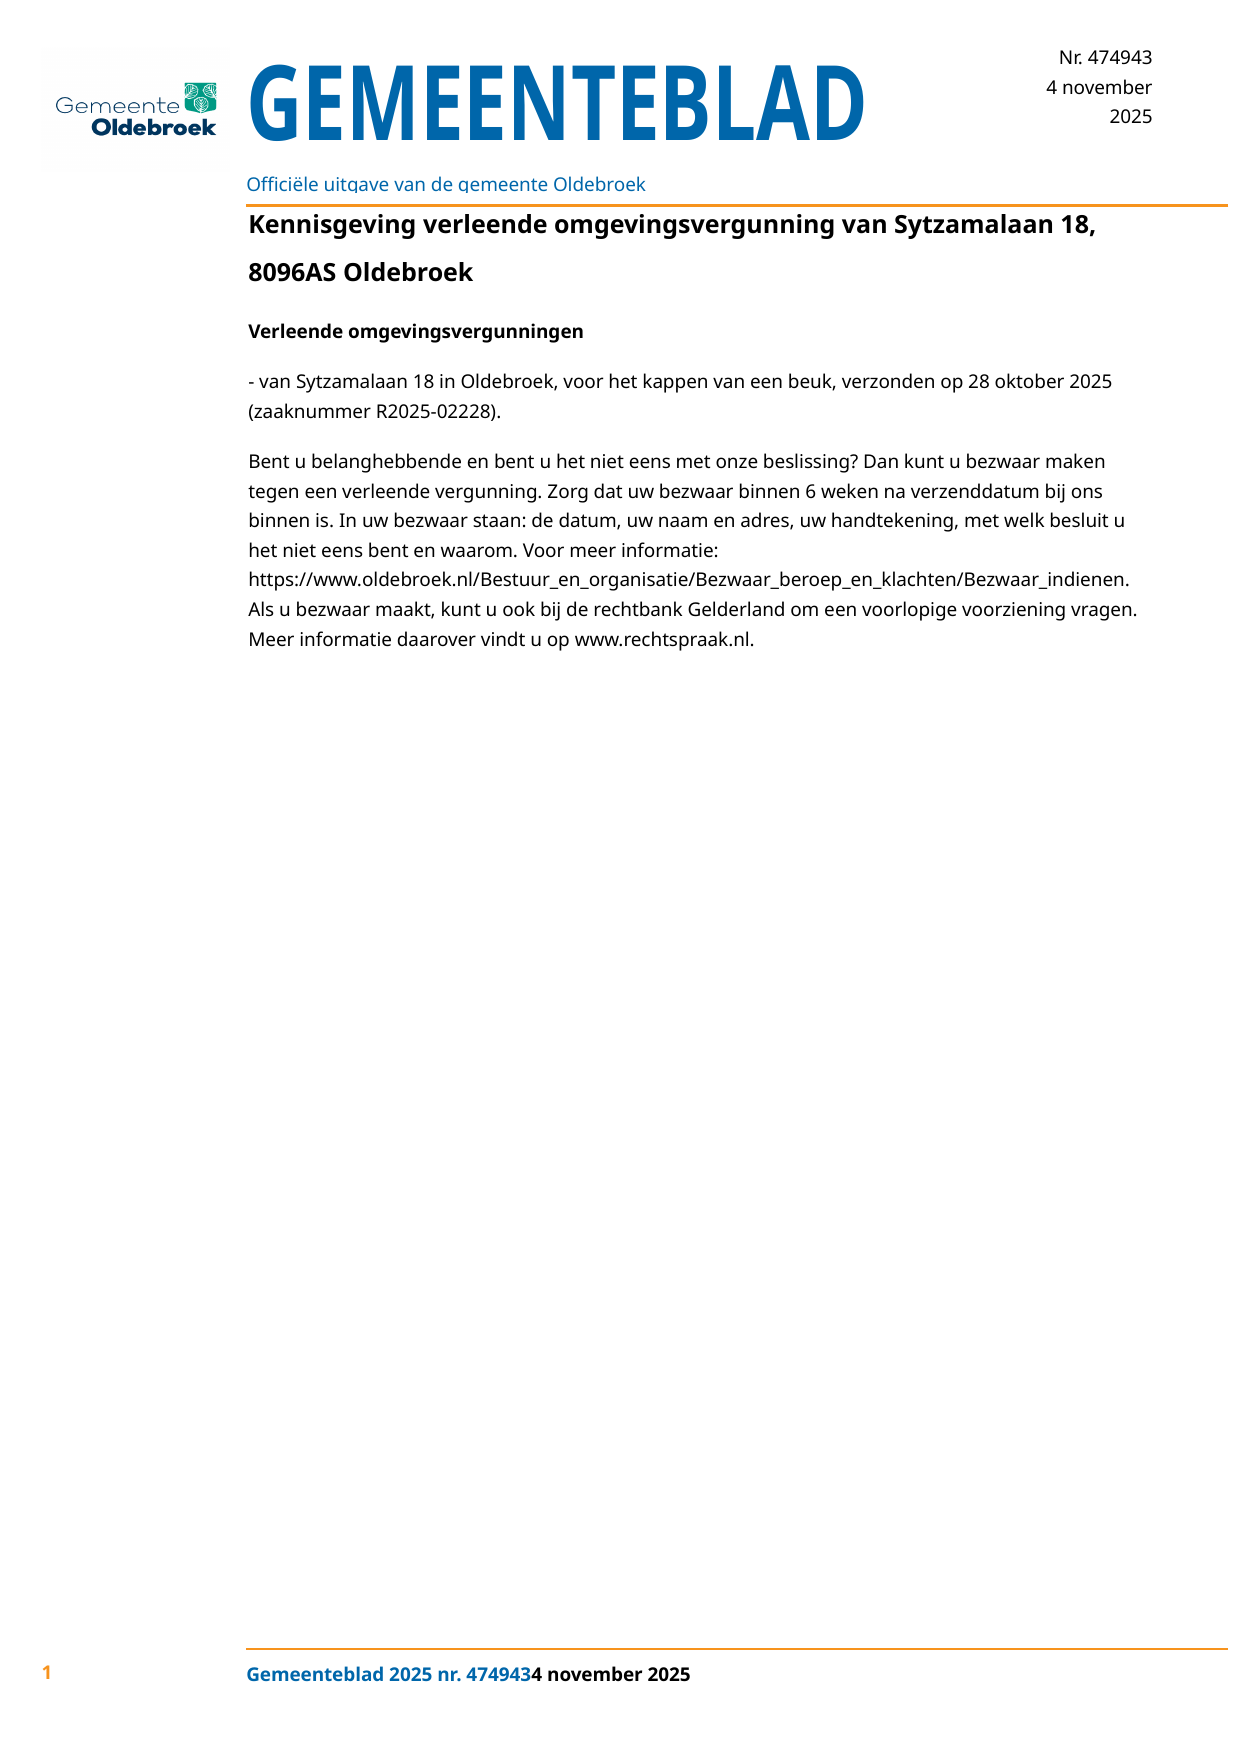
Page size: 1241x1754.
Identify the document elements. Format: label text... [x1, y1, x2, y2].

text Verleende omgevingsvergunningen [248, 318, 1152, 344]
text Kennisgeving verleende omgevingsvergunning van Sytzamalaan 18, 8096AS Oldebroek [248, 207, 1152, 288]
text Bent u belanghebbende en bent u het niet eens met onze beslissing? Dan kunt u bezwaar maken tegen een verleende vergunning. Zorg dat uw bezwaar binnen 6 weken na verzenddatum bij ons binnen is. In uw bezwaar staan: de datum, uw naam en adres, uw handtekening, met welk besluit u het niet eens bent en waarom. Voor meer informatie: https://www.oldebroek.nl/Bestuur_en_organisatie/Bezwaar_beroep_en_klachten/Bezwaar_indienen. Als u bezwaar maakt, kunt u ook bij de rechtbank Gelderland om een voorlopige voorziening vragen. Meer informatie daarover vindt u op www.rechtspraak.nl. [248, 448, 1152, 652]
text - van Sytzamalaan 18 in Oldebroek, voor het kappen van een beuk, verzonden op 28 oktober 2025 (zaaknummer R2025-02228). [248, 368, 1152, 424]
picture [41, 47, 231, 172]
